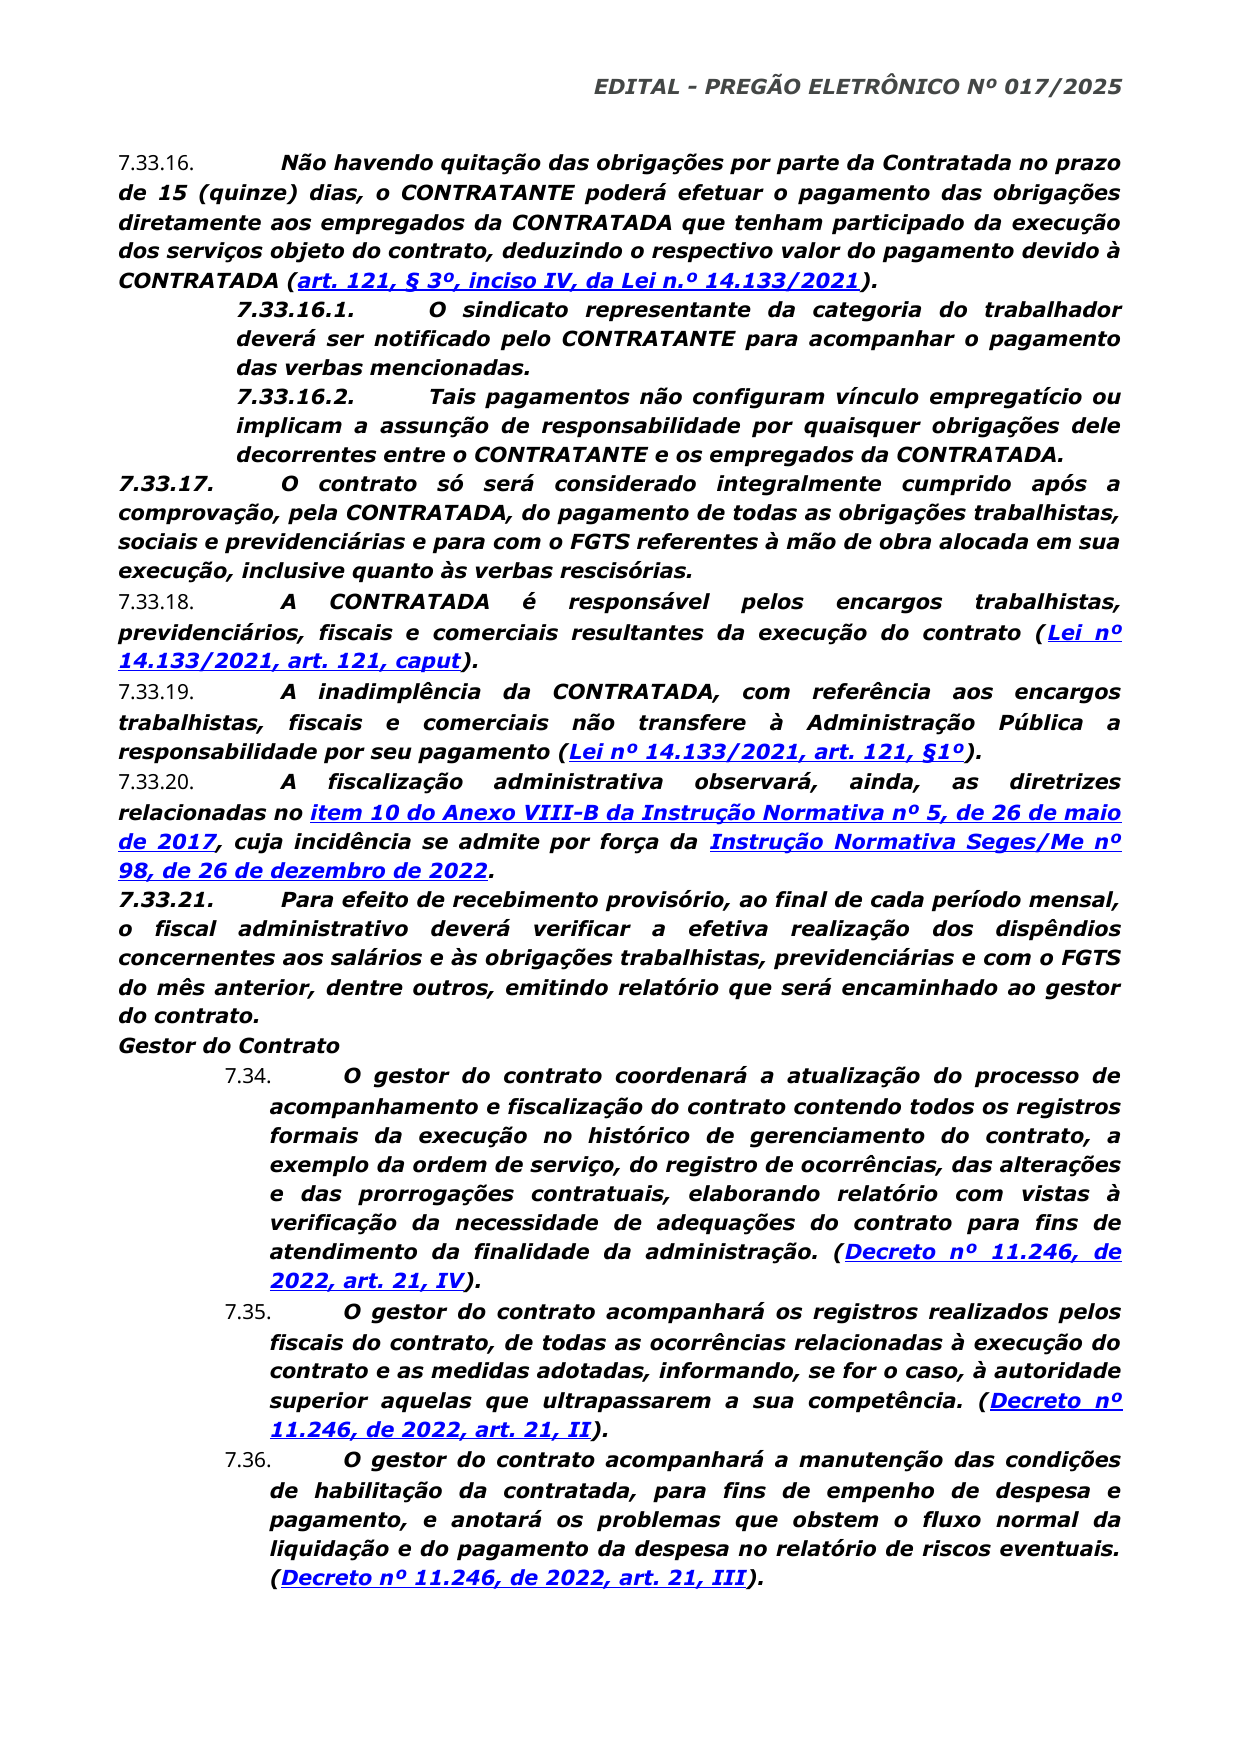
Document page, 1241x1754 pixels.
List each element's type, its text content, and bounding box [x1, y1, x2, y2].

list A CONTRATADA é responsável pelos encargos trabalhistas, previdenciários, fiscais e comerciais resultantes da execução do contrato (Lei nº 14.133/2021, art. 121, caput). [118, 587, 1122, 673]
list A inadimplência da CONTRATADA, com referência aos encargos trabalhistas, fiscais e comerciais não transfere à Administração Pública a responsabilidade por seu pagamento (Lei nº 14.133/2021, art. 121, §1º). [118, 677, 1122, 764]
list Não havendo quitação das obrigações por parte da Contratada no prazo de 15 (quinze) dias, o CONTRATANTE poderá efetuar o pagamento das obrigações diretamente aos empregados da CONTRATADA que tenham participado da execução dos serviços objeto do contrato, deduzindo o respectivo valor do pagamento devido à CONTRATADA (art. 121, § 3º, inciso IV, da Lei n.º 14.133/2021). [118, 148, 1122, 292]
list O gestor do contrato coordenará a atualização do processo de acompanhamento e fiscalização do contrato contendo todos os registros formais da execução no histórico de gerenciamento do contrato, a exemplo da ordem de serviço, do registro de ocorrências, das alterações e das prorrogações contratuais, elaborando relatório com vistas à verificação da necessidade de adequações do contrato para fins de atendimento da finalidade da administração. (Decreto nº 11.246, de 2022, art. 21, IV). [224, 1061, 1122, 1293]
list O sindicato representante da categoria do trabalhador deverá ser notificado pelo CONTRATANTE para acompanhar o pagamento das verbas mencionadas. [236, 296, 1122, 379]
list O gestor do contrato acompanhará os registros realizados pelos fiscais do contrato, de todas as ocorrências relacionadas à execução do contrato e as medidas adotadas, informando, se for o caso, à autoridade superior aquelas que ultrapassarem a sua competência. (Decreto nº 11.246, de 2022, art. 21, II). [224, 1297, 1122, 1441]
list A fiscalização administrativa observará, ainda, as diretrizes relacionadas no item 10 do Anexo VIII-B da Instrução Normativa nº 5, de 26 de maio de 2017, cuja incidência se admite por força da Instrução Normativa Seges/Me nº 98, de 26 de dezembro de 2022. [118, 767, 1122, 883]
list O gestor do contrato acompanhará a manutenção das condições de habilitação da contratada, para fins de empenho de despesa e pagamento, e anotará os problemas que obstem o fluxo normal da liquidação e do pagamento da despesa no relatório de riscos eventuais. (Decreto nº 11.246, de 2022, art. 21, III). [224, 1445, 1122, 1590]
text Gestor do Contrato [118, 1032, 1122, 1057]
list Para efeito de recebimento provisório, ao final de cada período mensal, o fiscal administrativo deverá verificar a efetiva realização dos dispêndios concernentes aos salários e às obrigações trabalhistas, previdenciárias e com o FGTS do mês anterior, dentre outros, emitindo relatório que será encaminhado ao gestor do contrato. [118, 887, 1122, 1028]
list O contrato só será considerado integralmente cumprido após a comprovação, pela CONTRATADA, do pagamento de todas as obrigações trabalhistas, sociais e previdenciárias e para com o FGTS referentes à mão de obra alocada em sua execução, inclusive quanto às verbas rescisórias. [118, 471, 1122, 583]
list Tais pagamentos não configuram vínculo empregatício ou implicam a assunção de responsabilidade por quaisquer obrigações dele decorrentes entre o CONTRATANTE e os empregados da CONTRATADA. [236, 383, 1122, 467]
